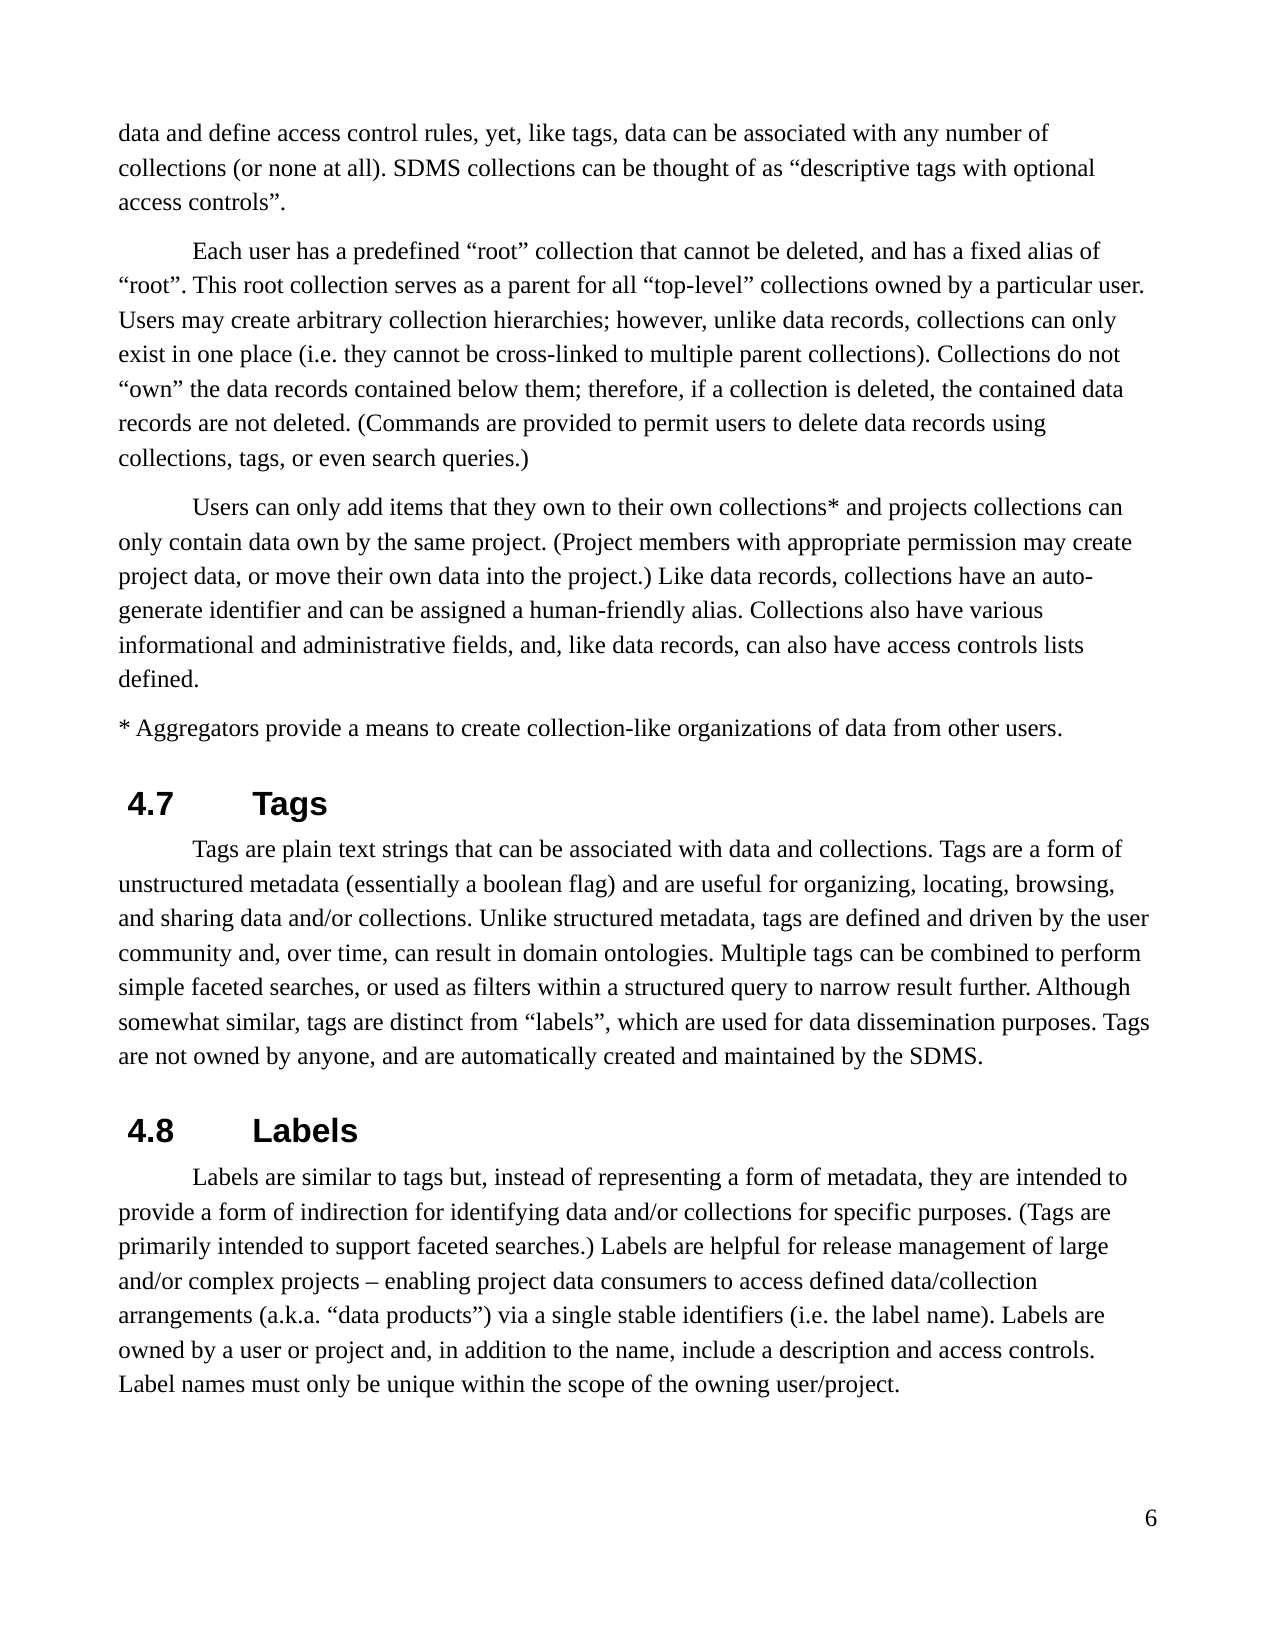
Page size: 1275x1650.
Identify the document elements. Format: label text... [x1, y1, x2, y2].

text Tags are plain text strings that can be associated with data and collections. Tags are a form of unstructured metadata (essentially a boolean flag) and are useful for organizing, locating, browsing, and sharing data and/or collections. Unlike structured metadata, tags are defined and driven by the user community and, over time, can result in domain ontologies. Multiple tags can be combined to perform simple faceted searches, or used as filters within a structured query to narrow result further. Although somewhat similar, tags are distinct from “labels”, which are used for data dissemination purposes. Tags are not owned by anyone, and are automatically created and maintained by the SDMS. [118, 834, 1157, 1070]
text Labels are similar to tags but, instead of representing a form of metadata, they are intended to provide a form of indirection for identifying data and/or collections for specific purposes. (Tags are primarily intended to support faceted searches.) Labels are helpful for release management of large and/or complex projects – enabling project data consumers to access defined data/collection arrangements (a.k.a. “data products”) via a single stable identifiers (i.e. the label name). Labels are owned by a user or project and, in addition to the name, include a description and access controls. Label names must only be unique within the scope of the owning user/project. [118, 1162, 1157, 1398]
text data and define access control rules, yet, like tags, data can be associated with any number of collections (or none at all). SDMS collections can be thought of as “descriptive tags with optional access controls”. [118, 118, 1157, 216]
text Users can only add items that they own to their own collections* and projects collections can only contain data own by the same project. (Project members with appropriate permission may create project data, or move their own data into the project.) Like data records, collections have an auto-generate identifier and can be assigned a human-friendly alias. Collections also have various informational and administrative fields, and, like data records, can also have access controls lists defined. [118, 492, 1157, 693]
subtitle Labels [118, 1111, 1157, 1150]
text Each user has a predefined “root” collection that cannot be deleted, and has a fixed alias of “root”. This root collection serves as a parent for all “top-level” collections owned by a particular user. Users may create arbitrary collection hierarchies; however, unlike data records, collections can only exist in one place (i.e. they cannot be cross-linked to multiple parent collections). Collections do not “own” the data records contained below them; therefore, if a collection is deleted, the contained data records are not deleted. (Commands are provided to permit users to delete data records using collections, tags, or even search queries.) [118, 236, 1157, 472]
subtitle Tags [118, 783, 1157, 822]
text * Aggregators provide a means to create collection-like organizations of data from other users. [118, 713, 1157, 742]
